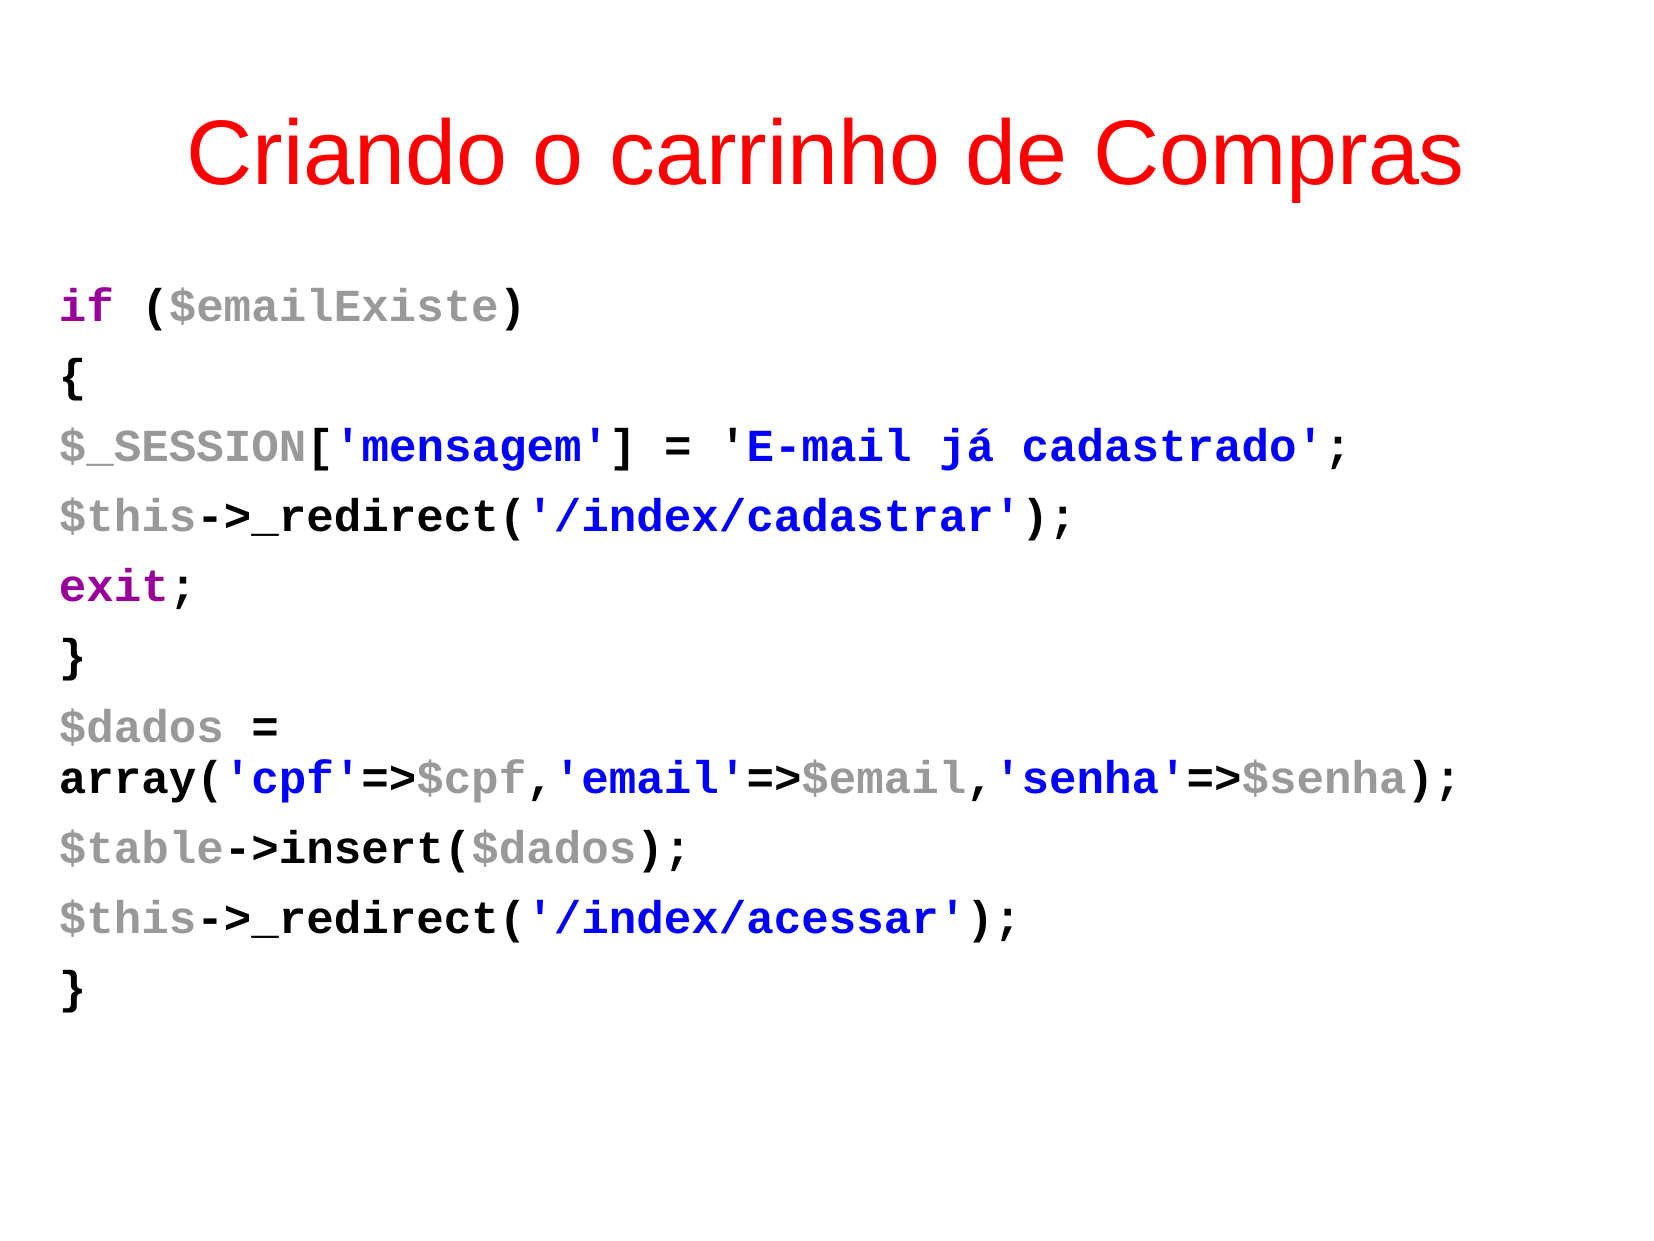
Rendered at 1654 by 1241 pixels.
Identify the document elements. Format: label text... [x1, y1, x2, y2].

title Criando o carrinho de Compras [82, 49, 1571, 257]
list if ($emailExiste) { $_SESSION['mensagem'] = 'E-mail já cadastrado'; $this->_redirect('/index/cadastrar'); exit; } $dados = array('cpf'=>$cpf,'email'=>$email,'senha'=>$senha); $table->insert($dados); $this->_redirect('/index/acessar'); } [59, 283, 1607, 1182]
